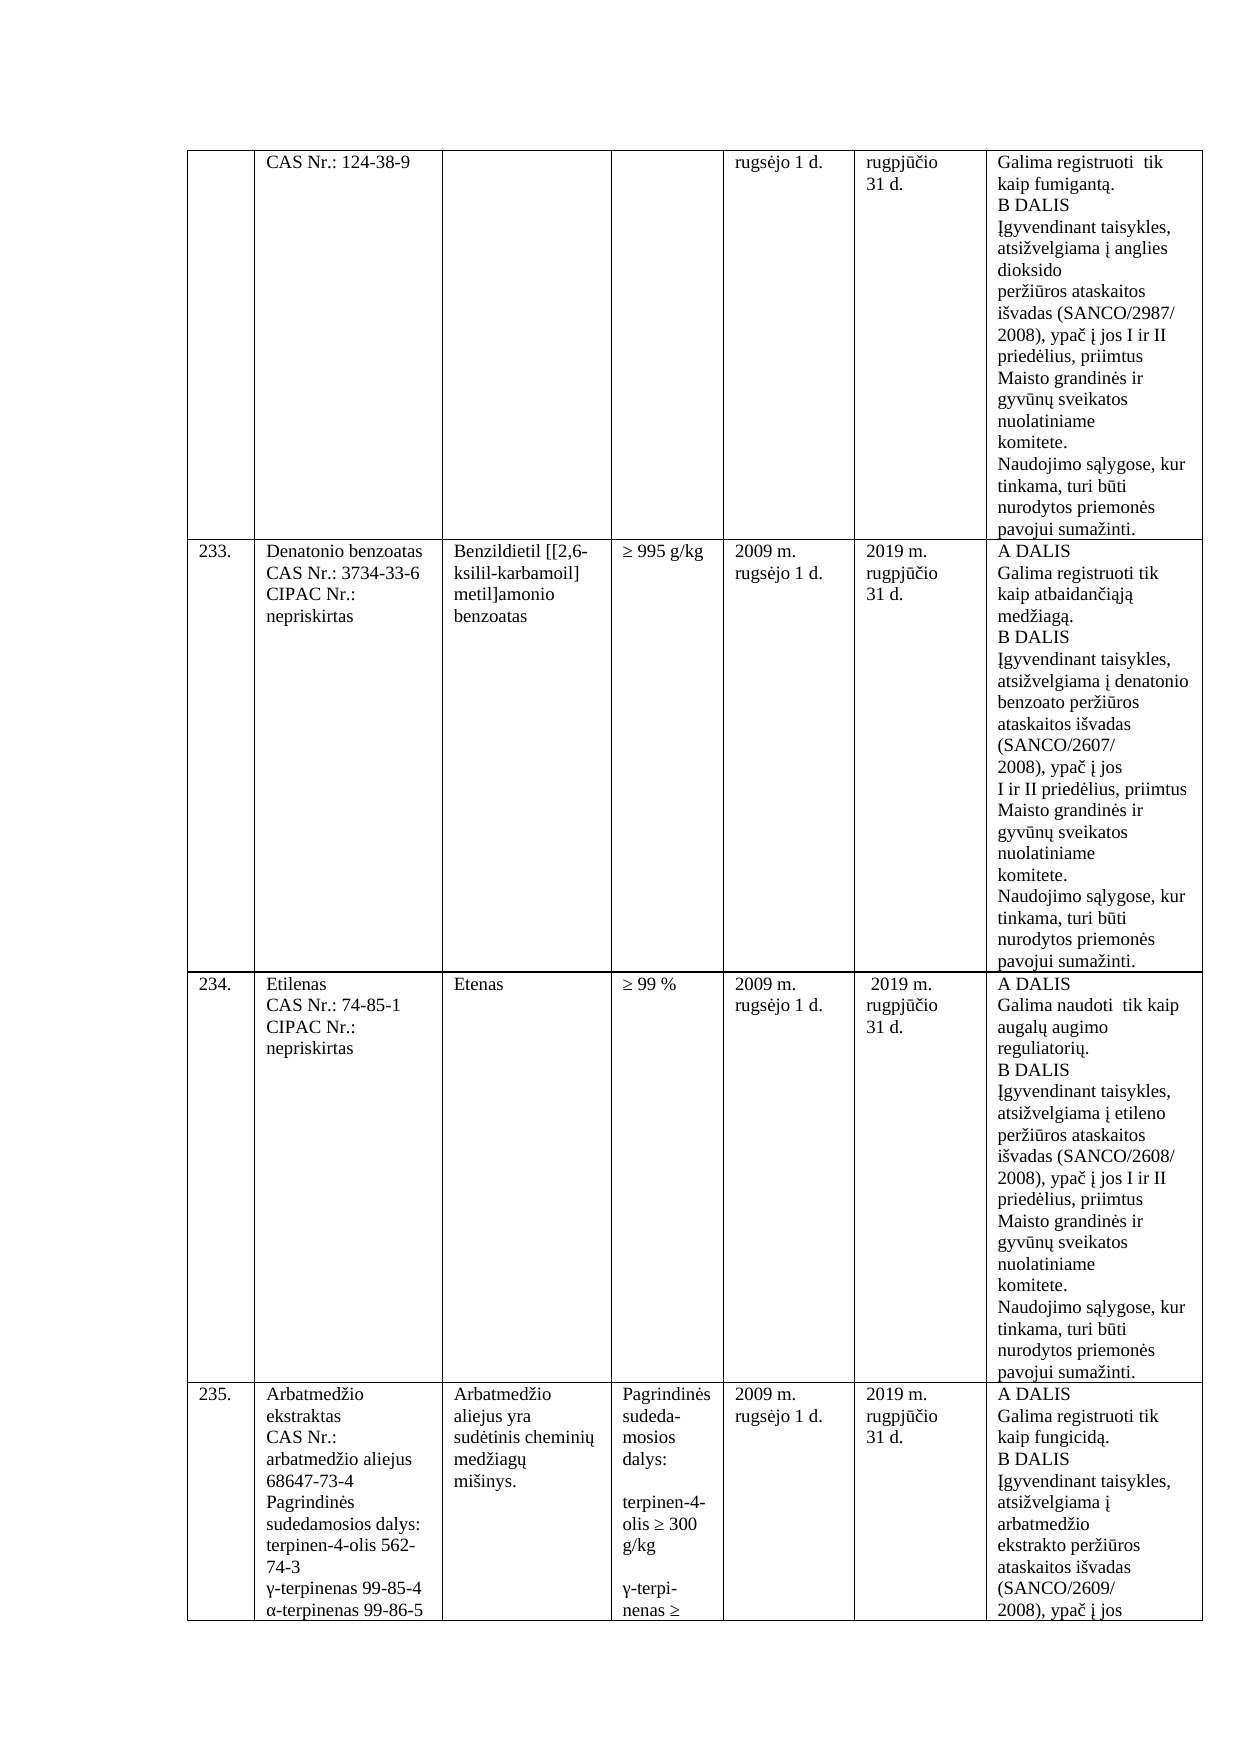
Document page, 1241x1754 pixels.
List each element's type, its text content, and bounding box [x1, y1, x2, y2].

table_cell rugsėjo 1 d. [724, 151, 854, 539]
table_cell A DALIS Galima naudoti tik kaip augalų augimo reguliatorių. B DALIS Įgyvendinant taisykles, atsižvelgiama į etileno peržiūros ataskaitos išvadas (SANCO/2608/ 2008), ypač į jos I ir II priedėlius, priimtus Maisto grandinės ir gyvūnų sveikatos nuolatiniame komitete. Naudojimo sąlygose, kur tinkama, turi būti nurodytos priemonės pavojui sumažinti. [987, 973, 1202, 1382]
table_cell [180, 150, 187, 539]
table_cell Pagrindinės sudeda-mosios dalys: terpinen-4-olis ≥ 300 g/kg γ-terpi-nenas ≥ [612, 1383, 723, 1620]
table_cell A DALIS Galima registruoti tik kaip atbaidančiąją medžiagą. B DALIS Įgyvendinant taisykles, atsižvelgiama į denatonio benzoato peržiūros ataskaitos išvadas (SANCO/2607/ 2008), ypač į jos I ir II priedėlius, priimtus Maisto grandinės ir gyvūnų sveikatos nuolatiniame komitete. Naudojimo sąlygose, kur tinkama, turi būti nurodytos priemonės pavojui sumažinti. [987, 540, 1202, 971]
table_cell [105, 150, 180, 539]
table_cell [188, 151, 254, 539]
table_cell [105, 971, 180, 1382]
table_cell 2019 m. rugpjūčio 31 d. [855, 540, 986, 971]
table_cell 2019 m. rugpjūčio 31 d. [855, 973, 986, 1382]
table_cell 235. [188, 1383, 254, 1620]
table_cell Etilenas CAS Nr.: 74-85-1 CIPAC Nr.: nepriskirtas [255, 973, 442, 1382]
table_cell CAS Nr.: 124-38-9 [255, 151, 442, 539]
table_cell 2009 m. rugsėjo 1 d. [724, 973, 854, 1382]
table_cell [1203, 971, 1211, 1382]
table_cell 234. [188, 973, 254, 1382]
table_cell [443, 151, 611, 539]
table_cell ≥ 995 g/kg [612, 540, 723, 971]
table_cell Benzildietil [[2,6-ksilil-karbamoil] metil]amonio benzoatas [443, 540, 611, 971]
table_cell [1203, 150, 1211, 539]
table_cell 2009 m. rugsėjo 1 d. [724, 540, 854, 971]
table_cell rugpjūčio 31 d. [855, 151, 986, 539]
table_cell 2009 m. rugsėjo 1 d. [724, 1383, 854, 1620]
table_cell ≥ 99 % [612, 973, 723, 1382]
table_cell [1203, 539, 1211, 971]
table_cell [180, 539, 187, 971]
table_cell [612, 151, 723, 539]
table_cell Arbatmedžio ekstraktas CAS Nr.: arbatmedžio aliejus 68647-73-4 Pagrindinės sudedamosios dalys: terpinen-4-olis 562-74-3 γ-terpinenas 99-85-4 α-terpinenas 99-86-5 [255, 1383, 442, 1620]
table_cell Galima registruoti tik kaip fumigantą. B DALIS Įgyvendinant taisykles, atsižvelgiama į anglies dioksido peržiūros ataskaitos išvadas (SANCO/2987/ 2008), ypač į jos I ir II priedėlius, priimtus Maisto grandinės ir gyvūnų sveikatos nuolatiniame komitete. Naudojimo sąlygose, kur tinkama, turi būti nurodytos priemonės pavojui sumažinti. [987, 151, 1202, 539]
table_cell [180, 971, 187, 1382]
table_cell 2019 m. rugpjūčio 31 d. [855, 1383, 986, 1620]
table_cell [180, 1382, 187, 1620]
table_cell Etenas [443, 973, 611, 1382]
table_cell Arbatmedžio aliejus yra sudėtinis cheminių medžiagų mišinys. [443, 1383, 611, 1620]
table_cell Denatonio benzoatas CAS Nr.: 3734-33-6 CIPAC Nr.: nepriskirtas [255, 540, 442, 971]
table_cell [1203, 1382, 1211, 1620]
table_cell 233. [188, 540, 254, 971]
table_cell [105, 539, 180, 971]
table_cell A DALIS Galima registruoti tik kaip fungicidą. B DALIS Įgyvendinant taisykles, atsižvelgiama į arbatmedžio ekstrakto peržiūros ataskaitos išvadas (SANCO/2609/ 2008), ypač į jos [987, 1383, 1202, 1620]
table_cell [105, 1382, 180, 1620]
